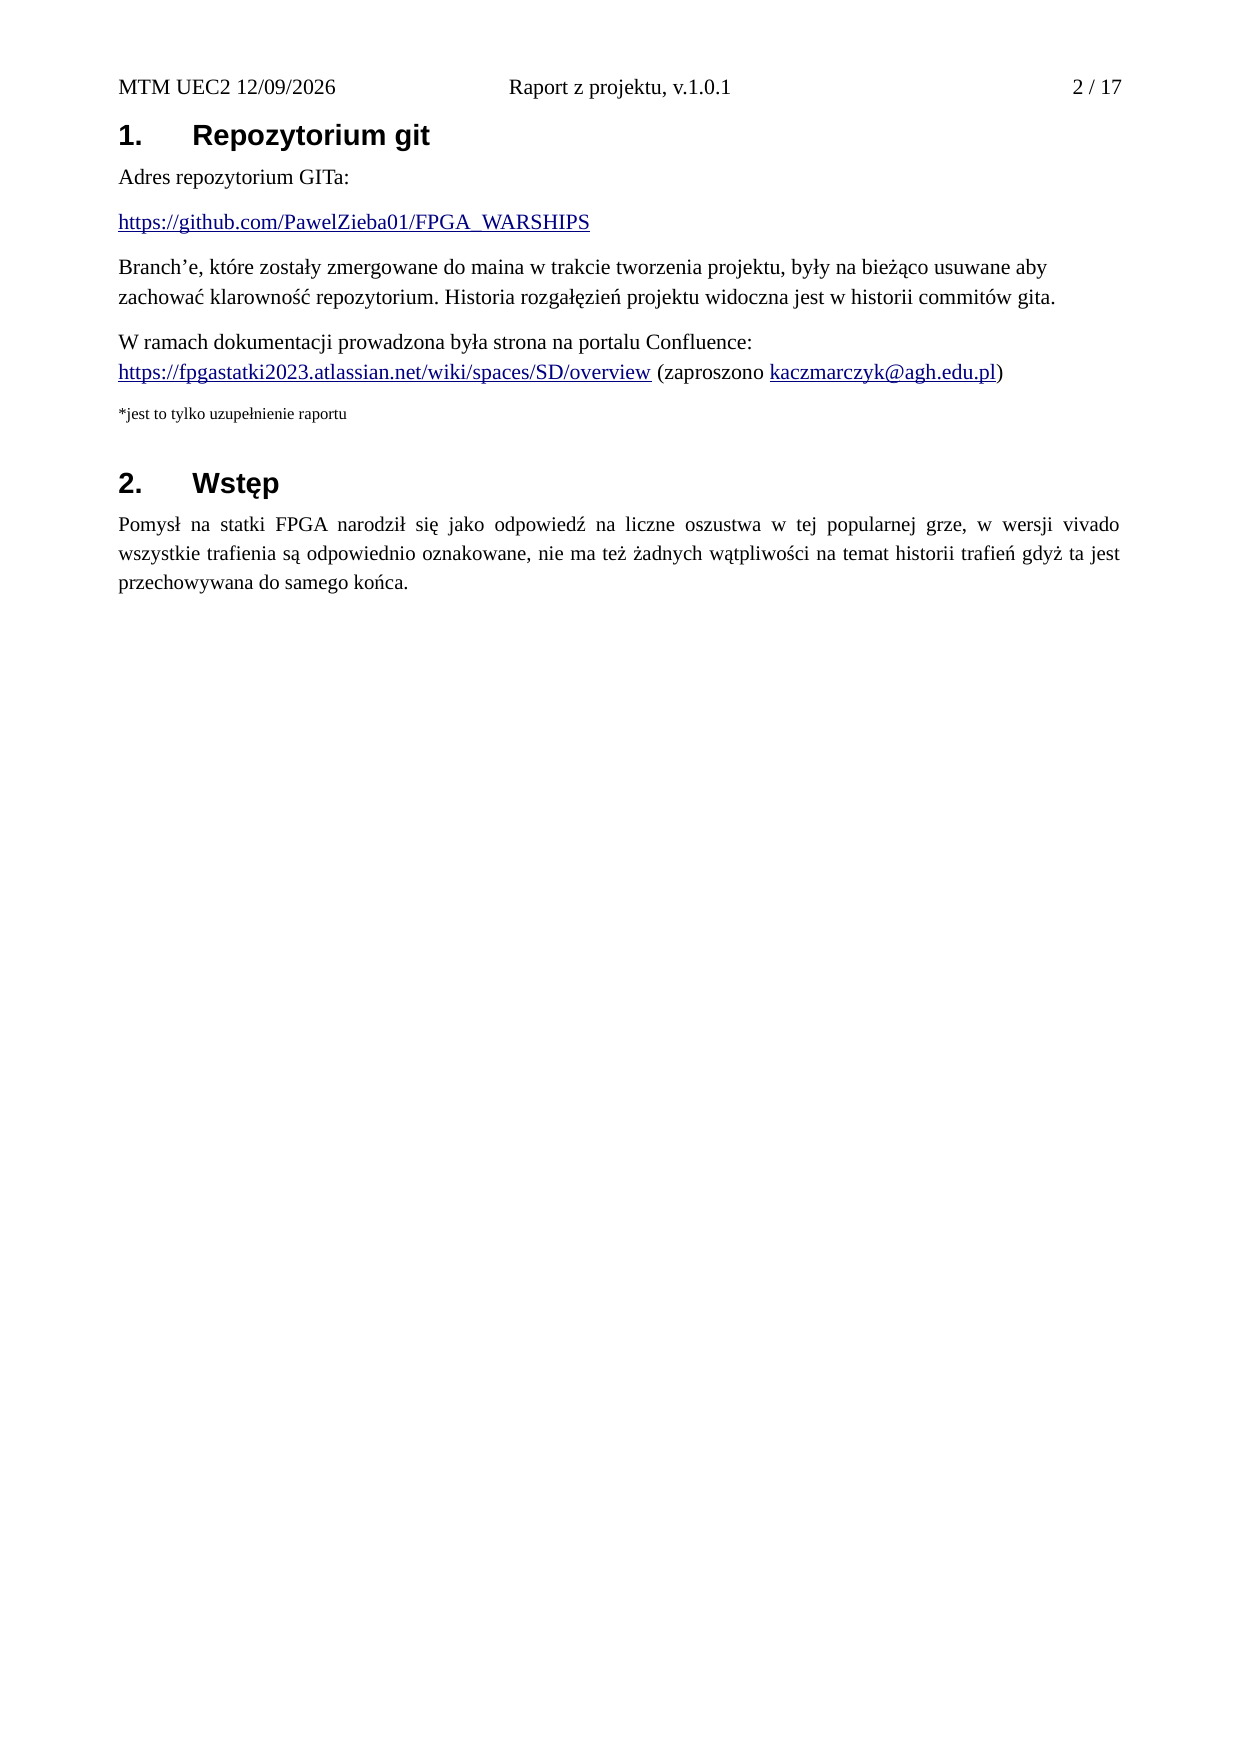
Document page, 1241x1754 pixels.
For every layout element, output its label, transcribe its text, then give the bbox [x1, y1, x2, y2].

text https://github.com/PawelZieba01/FPGA_WARSHIPS [118, 209, 1122, 234]
text Branch’e, które zostały zmergowane do maina w trakcie tworzenia projektu, były na bieżąco usuwane aby zachować klarowność repozytorium. Historia rozgałęzień projektu widoczna jest w historii commitów gita. [118, 254, 1122, 309]
text Pomysł na statki FPGA narodził się jako odpowiedź na liczne oszustwa w tej popularnej grze, w wersji vivado wszystkie trafienia są odpowiednio oznakowane, nie ma też żadnych wątpliwości na temat historii trafień gdyż ta jest przechowywana do samego końca. [118, 512, 1122, 594]
text W ramach dokumentacji prowadzona była strona na portalu Confluence: https://fpgastatki2023.atlassian.net/wiki/spaces/SD/overview (zaproszono kaczmarczyk@agh.edu.pl) [118, 329, 1122, 384]
text Adres repozytorium GITa: [118, 164, 1122, 189]
subtitle Wstęp [118, 466, 1122, 500]
text *jest to tylko uzupełnienie raportu [118, 404, 1122, 423]
subtitle Repozytorium git [118, 118, 1122, 152]
